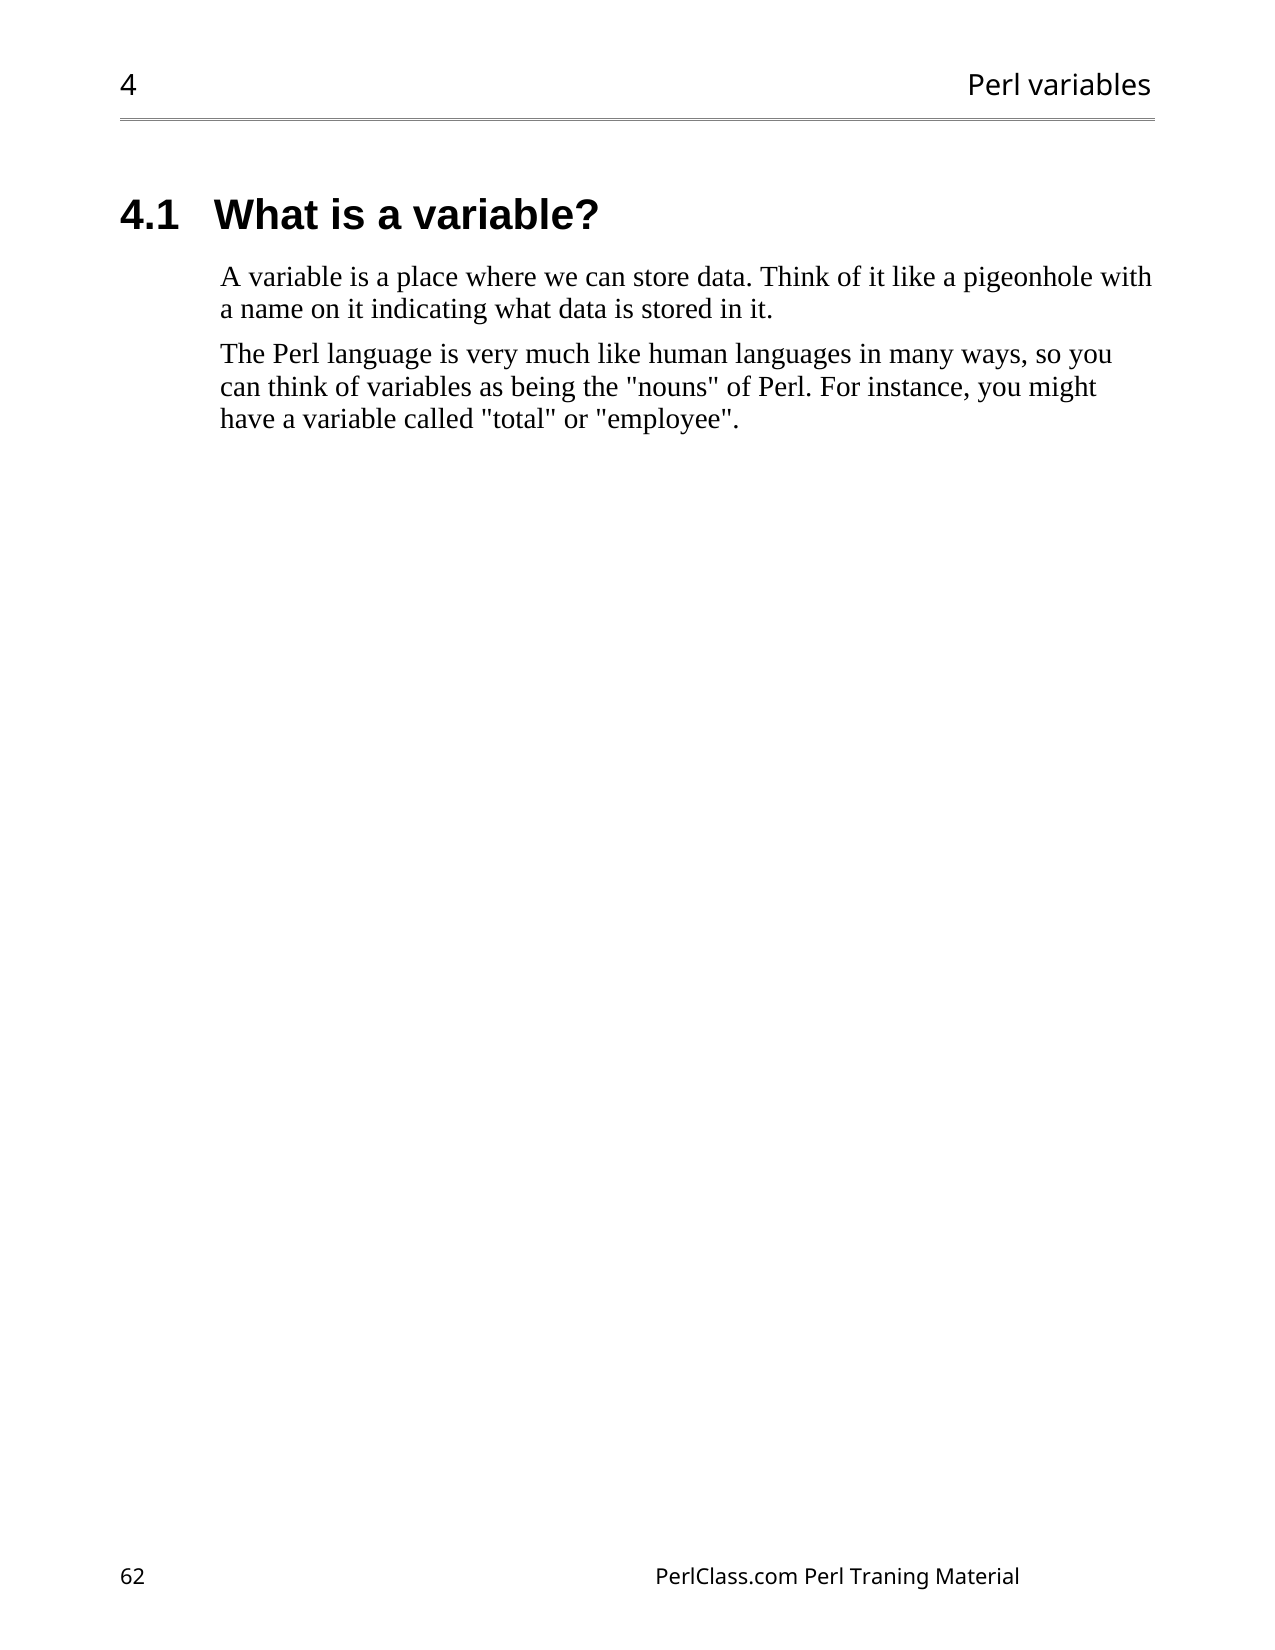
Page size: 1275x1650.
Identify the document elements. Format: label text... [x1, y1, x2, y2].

subtitle What is a variable? [120, 182, 1155, 238]
text A variable is a place where we can store data. Think of it like a pigeonhole with a name on it indicating what data is stored in it. [220, 260, 1155, 325]
text The Perl language is very much like human languages in many ways, so you can think of variables as being the "nouns" of Perl. For instance, you might have a variable called "total" or "employee". [220, 337, 1155, 435]
